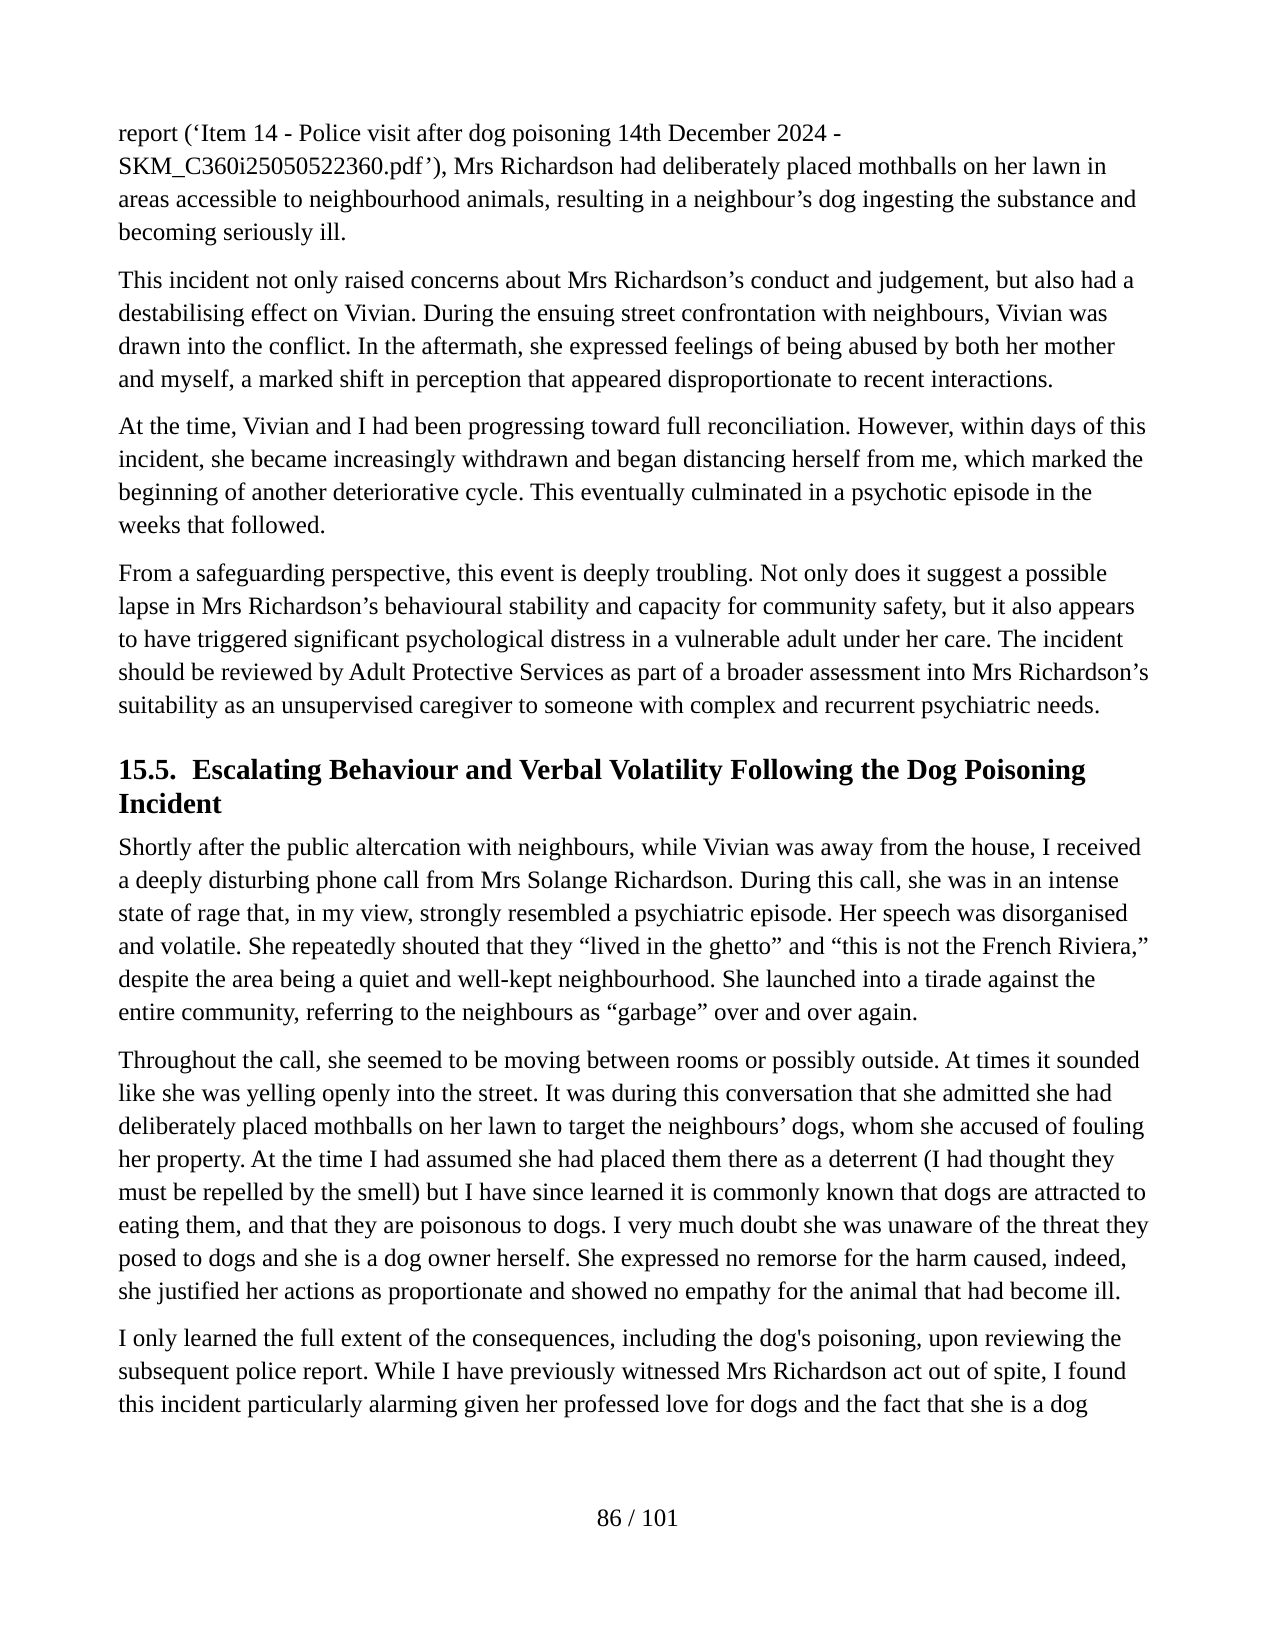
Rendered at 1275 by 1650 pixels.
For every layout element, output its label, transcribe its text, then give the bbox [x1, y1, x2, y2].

text Throughout the call, she seemed to be moving between rooms or possibly outside. At times it sounded like she was yelling openly into the street. It was during this conversation that she admitted she had deliberately placed mothballs on her lawn to target the neighbours’ dogs, whom she accused of fouling her property. At the time I had assumed she had placed them there as a deterrent (I had thought they must be repelled by the smell) but I have since learned it is commonly known that dogs are attracted to eating them, and that they are poisonous to dogs. I very much doubt she was unaware of the threat they posed to dogs and she is a dog owner herself. She expressed no remorse for the harm caused, indeed, she justified her actions as proportionate and showed no empathy for the animal that had become ill. [118, 1045, 1157, 1304]
text I only learned the full extent of the consequences, including the dog's poisoning, upon reviewing the subsequent police report. While I have previously witnessed Mrs Richardson act out of spite, I found this incident particularly alarming given her professed love for dogs and the fact that she is a dog [118, 1323, 1157, 1418]
text report (‘Item 14 - Police visit after dog poisoning 14th December 2024 - SKM_C360i25050522360.pdf’), Mrs Richardson had deliberately placed mothballs on her lawn in areas accessible to neighbourhood animals, resulting in a neighbour’s dog ingesting the substance and becoming seriously ill. [118, 118, 1157, 246]
subtitle Escalating Behaviour and Verbal Volatility Following the Dog Poisoning Incident [118, 752, 1157, 819]
text At the time, Vivian and I had been progressing toward full reconciliation. However, within days of this incident, she became increasingly withdrawn and began distancing herself from me, which marked the beginning of another deteriorative cycle. This eventually culminated in a psychotic episode in the weeks that followed. [118, 411, 1157, 539]
text From a safeguarding perspective, this event is deeply troubling. Not only does it suggest a possible lapse in Mrs Richardson’s behavioural stability and capacity for community safety, but it also appears to have triggered significant psychological distress in a vulnerable adult under her care. The incident should be reviewed by Adult Protective Services as part of a broader assessment into Mrs Richardson’s suitability as an unsupervised caregiver to someone with complex and recurrent psychiatric needs. [118, 558, 1157, 719]
text Shortly after the public altercation with neighbours, while Vivian was away from the house, I received a deeply disturbing phone call from Mrs Solange Richardson. During this call, she was in an intense state of rage that, in my view, strongly resembled a psychiatric episode. Her speech was disorganised and volatile. She repeatedly shouted that they “lived in the ghetto” and “this is not the French Riviera,” despite the area being a quiet and well-kept neighbourhood. She launched into a tirade against the entire community, referring to the neighbours as “garbage” over and over again. [118, 832, 1157, 1026]
text This incident not only raised concerns about Mrs Richardson’s conduct and judgement, but also had a destabilising effect on Vivian. During the ensuing street confrontation with neighbours, Vivian was drawn into the conflict. In the aftermath, she expressed feelings of being abused by both her mother and myself, a marked shift in perception that appeared disproportionate to recent interactions. [118, 265, 1157, 393]
